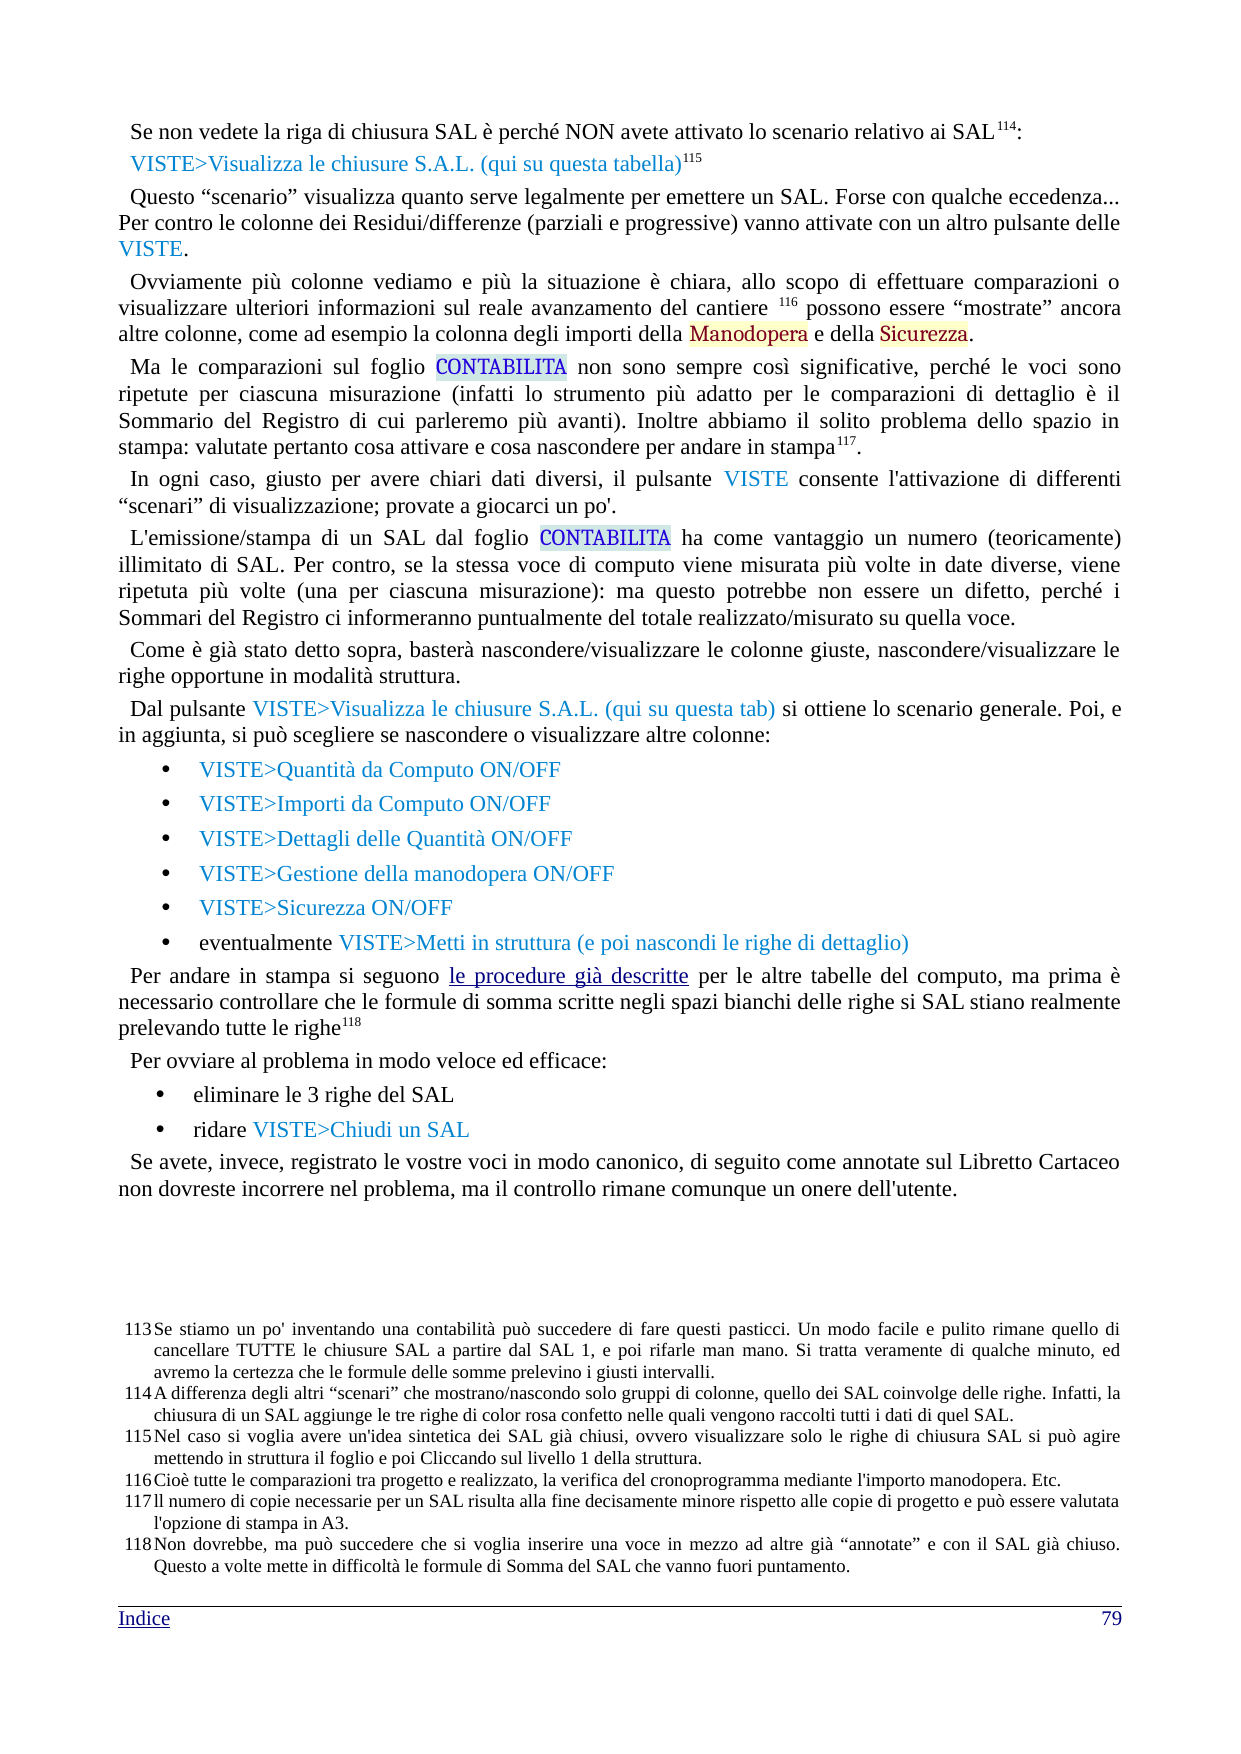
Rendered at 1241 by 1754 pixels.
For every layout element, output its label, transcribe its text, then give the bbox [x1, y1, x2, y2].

text A differenza degli altri “scenari” che mostrano/nascondo solo gruppi di colonne, quello dei SAL coinvolge delle righe. Infatti, la chiusura di un SAL aggiunge le tre righe di color rosa confetto nelle quali vengono raccolti tutti i dati di quel SAL. [124, 1382, 1122, 1425]
text Dal pulsante VISTE>Visualizza le chiusure S.A.L. (qui su questa tab) si ottiene lo scenario generale. Poi, e in aggiunta, si può scegliere se nascondere o visualizzare altre colonne: [118, 695, 1122, 748]
list VISTE>Sicurezza ON/OFF [161, 892, 1122, 921]
text Ma le comparazioni sul foglio CONTABILITA non sono sempre così significative, perché le voci sono ripetute per ciascuna misurazione (infatti lo strumento più adatto per le comparazioni di dettaglio è il Sommario del Registro di cui parleremo più avanti). Inoltre abbiamo il solito problema dello spazio in stampa: valutate pertanto cosa attivare e cosa nascondere per andare in stampa. [118, 353, 1122, 459]
list VISTE>Quantità da Computo ON/OFF [161, 753, 1122, 782]
text Questo “scenario” visualizza quanto serve legalmente per emettere un SAL. Forse con qualche eccedenza... Per contro le colonne dei Residui/differenze (parziali e progressive) vanno attivate con un altro pulsante delle VISTE. [118, 183, 1122, 262]
list eliminare le 3 righe del SAL [156, 1079, 1122, 1108]
text L'emissione/stampa di un SAL dal foglio CONTABILITA ha come vantaggio un numero (teoricamente) illimitato di SAL. Per contro, se la stessa voce di computo viene misurata più volte in date diverse, viene ripetuta più volte (una per ciascuna misurazione): ma questo potrebbe non essere un difetto, perché i Sommari del Registro ci informeranno puntualmente del totale realizzato/misurato su quella voce. [118, 524, 1122, 630]
text Cioè tutte le comparazioni tra progetto e realizzato, la verifica del cronoprogramma mediante l'importo manodopera. Etc. [124, 1468, 1122, 1490]
text In ogni caso, giusto per avere chiari dati diversi, il pulsante VISTE consente l'attivazione di differenti “scenari” di visualizzazione; provate a giocarci un po'. [118, 466, 1122, 518]
text VISTE>Visualizza le chiusure S.A.L. (qui su questa tabella) [118, 150, 1122, 177]
list eventualmente VISTE>Metti in struttura (e poi nascondi le righe di dettaglio) [161, 927, 1122, 956]
list VISTE>Gestione della manodopera ON/OFF [161, 858, 1122, 886]
text Non dovrebbe, ma può succedere che si voglia inserire una voce in mezzo ad altre già “annotate” e con il SAL già chiuso. Questo a volte mette in difficoltà le formule di Somma del SAL che vanno fuori puntamento. [124, 1533, 1122, 1576]
text Nel caso si voglia avere un'idea sintetica dei SAL già chiusi, ovvero visualizzare solo le righe di chiusura SAL si può agire mettendo in struttura il foglio e poi Cliccando sul livello 1 della struttura. [124, 1425, 1122, 1468]
text Per andare in stampa si seguono le procedure già descritte per le altre tabelle del computo, ma prima è necessario controllare che le formule di somma scritte negli spazi bianchi delle righe si SAL stiano realmente prelevando tutte le righe [118, 962, 1122, 1041]
list ridare VISTE>Chiudi un SAL [156, 1114, 1122, 1142]
list VISTE>Importi da Computo ON/OFF [161, 788, 1122, 817]
text Per ovviare al problema in modo veloce ed efficace: [118, 1047, 1122, 1073]
list VISTE>Dettagli delle Quantità ON/OFF [161, 823, 1122, 852]
text Ovviamente più colonne vediamo e più la situazione è chiara, allo scopo di effettuare comparazioni o visualizzare ulteriori informazioni sul reale avanzamento del cantiere possono essere “mostrate” ancora altre colonne, come ad esempio la colonna degli importi della Manodopera e della Sicurezza. [118, 268, 1122, 347]
text Se non vedete la riga di chiusura SAL è perché NON avete attivato lo scenario relativo ai SAL: [118, 118, 1122, 144]
text ll numero di copie necessarie per un SAL risulta alla fine decisamente minore rispetto alle copie di progetto e può essere valutata l'opzione di stampa in A3. [124, 1490, 1122, 1533]
text Se avete, invece, registrato le vostre voci in modo canonico, di seguito come annotate sul Libretto Cartaceo non dovreste incorrere nel problema, ma il controllo rimane comunque un onere dell'utente. [118, 1148, 1122, 1201]
text Come è già stato detto sopra, basterà nascondere/visualizzare le colonne giuste, nascondere/visualizzare le righe opportune in modalità struttura. [118, 636, 1122, 689]
